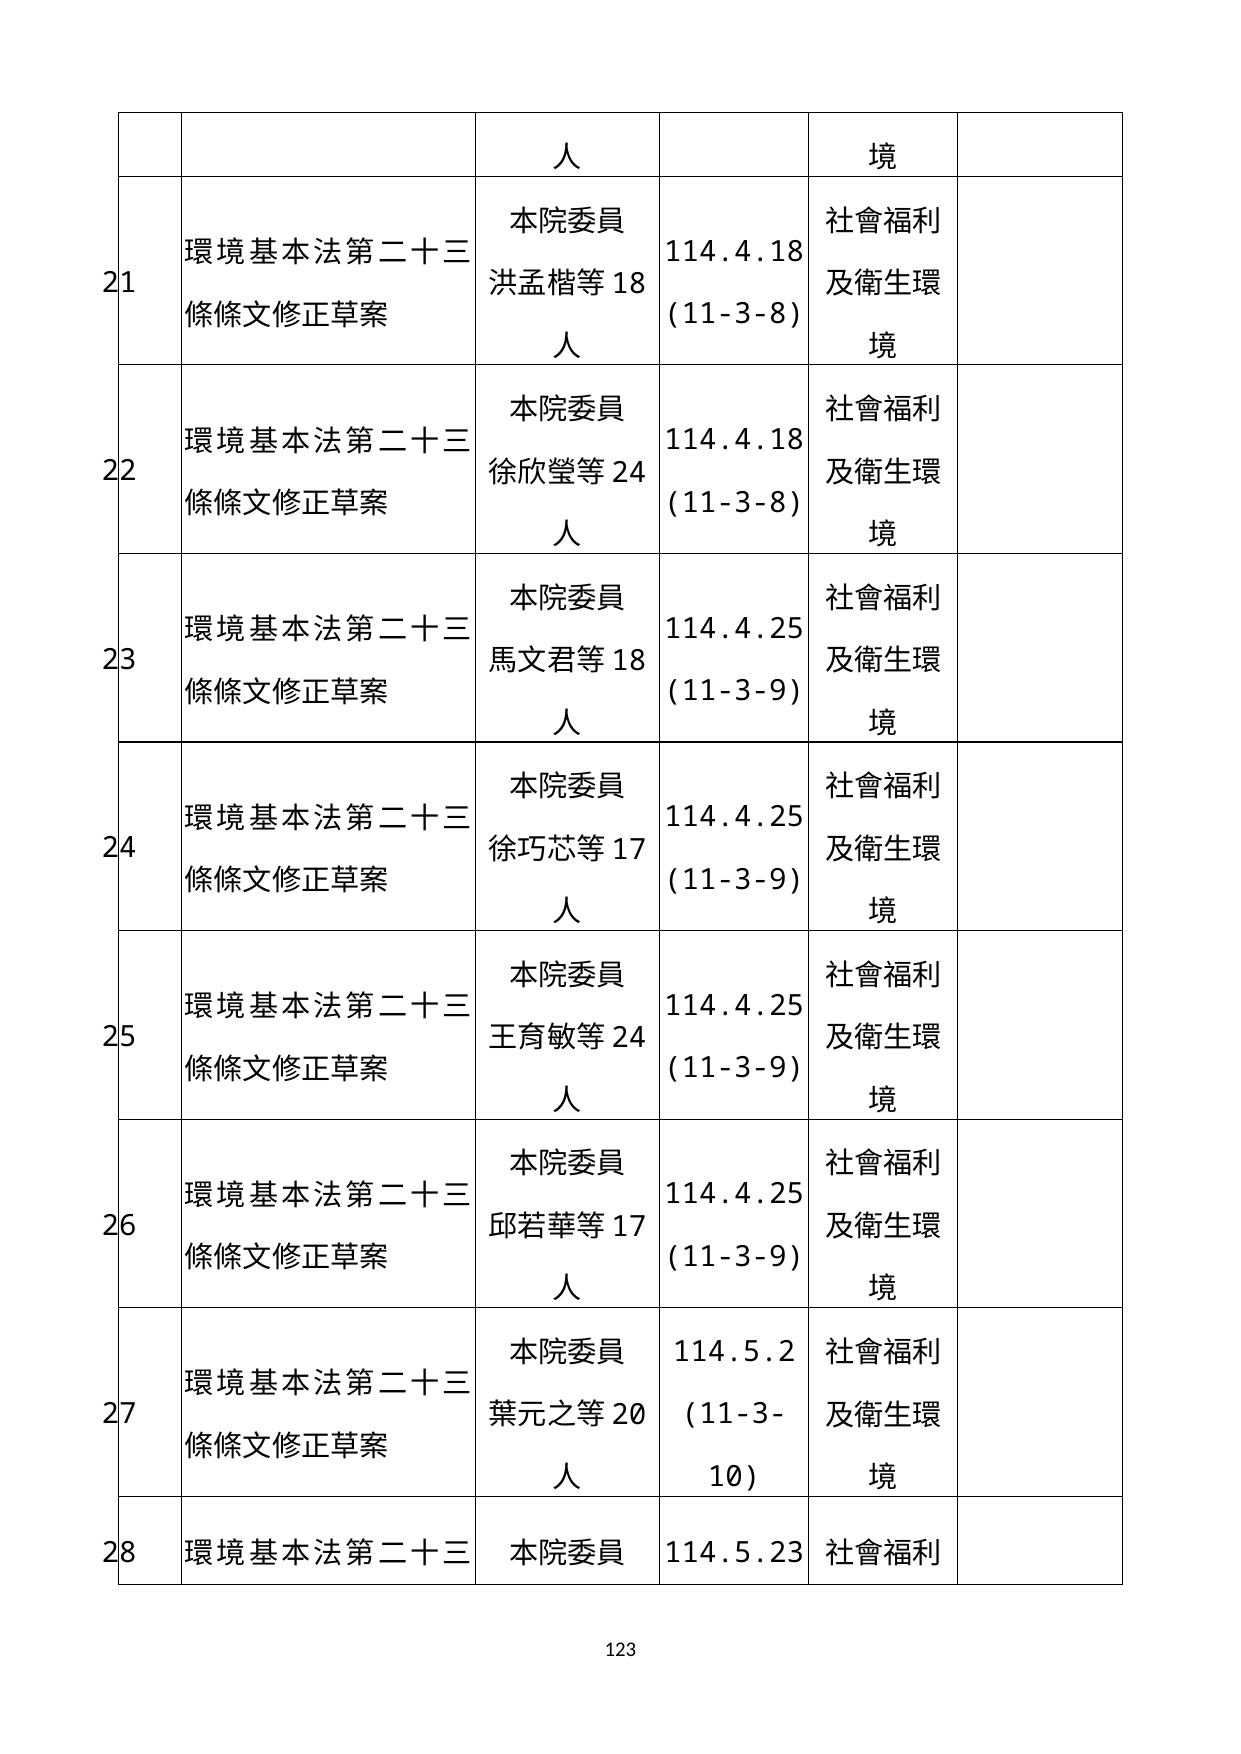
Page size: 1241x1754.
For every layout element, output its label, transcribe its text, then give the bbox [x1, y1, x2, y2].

table_cell [958, 113, 1122, 176]
table_cell [119, 554, 181, 741]
table_cell [119, 113, 181, 176]
table_cell 本院委員 [476, 1497, 659, 1584]
table_cell 114.5.2 (11-3-10) [660, 1308, 808, 1496]
table_cell 114.4.25 (11-3-9) [660, 743, 808, 930]
table_cell 本院委員 洪孟楷等18人 [476, 177, 659, 364]
table_cell [958, 1308, 1122, 1496]
table_cell [958, 365, 1122, 553]
table_cell [958, 1120, 1122, 1307]
table_cell [119, 931, 181, 1118]
table_cell [958, 743, 1122, 930]
table_cell 本院委員 王育敏等24人 [476, 931, 659, 1118]
table_cell 社會福利及衛生環境 [809, 1308, 957, 1496]
table_cell 人 [476, 113, 659, 176]
table_cell [119, 177, 181, 364]
table_cell 本院委員 馬文君等18人 [476, 554, 659, 741]
table_cell 環境基本法第二十三條條文修正草案 [182, 743, 475, 930]
table_cell 環境基本法第二十三條條文修正草案 [182, 554, 475, 741]
table_cell 社會福利及衛生環境 [809, 177, 957, 364]
table_cell 114.4.18 (11-3-8) [660, 177, 808, 364]
table_cell [119, 1120, 181, 1307]
table_cell [660, 113, 808, 176]
table_cell [958, 931, 1122, 1118]
table_cell 環境基本法第二十三條條文修正草案 [182, 1308, 475, 1496]
table_cell 社會福利及衛生環境 [809, 1120, 957, 1307]
table_cell 環境基本法第二十三條條文修正草案 [182, 365, 475, 553]
table_cell [119, 365, 181, 553]
table_cell [119, 743, 181, 930]
table_cell 114.4.25 (11-3-9) [660, 554, 808, 741]
table_cell 環境基本法第二十三條條文修正草案 [182, 931, 475, 1118]
table_cell 社會福利及衛生環境 [809, 554, 957, 741]
table_cell 114.4.18 (11-3-8) [660, 365, 808, 553]
table_cell 環境基本法第二十三條條文修正草案 [182, 177, 475, 364]
table_cell 境 [809, 113, 957, 176]
table_cell 本院委員 邱若華等17人 [476, 1120, 659, 1307]
table_cell 本院委員 徐巧芯等17人 [476, 743, 659, 930]
table_cell 114.5.23 [660, 1497, 808, 1584]
table_cell [958, 177, 1122, 364]
table_cell [958, 554, 1122, 741]
table_cell 社會福利 [809, 1497, 957, 1584]
table_cell [119, 1308, 181, 1496]
table_cell 本院委員 徐欣瑩等24人 [476, 365, 659, 553]
table_cell 環境基本法第二十三條條文修正草案 [182, 1120, 475, 1307]
table_cell 社會福利及衛生環境 [809, 743, 957, 930]
table_cell 社會福利及衛生環境 [809, 931, 957, 1118]
table_cell 社會福利及衛生環境 [809, 365, 957, 553]
table_cell 114.4.25 (11-3-9) [660, 1120, 808, 1307]
table_cell 環境基本法第二十三 [182, 1497, 475, 1584]
table_cell 114.4.25 (11-3-9) [660, 931, 808, 1118]
table_cell [119, 1497, 181, 1584]
table_cell 本院委員 葉元之等20人 [476, 1308, 659, 1496]
table_cell [958, 1497, 1122, 1584]
table_cell [182, 113, 475, 176]
